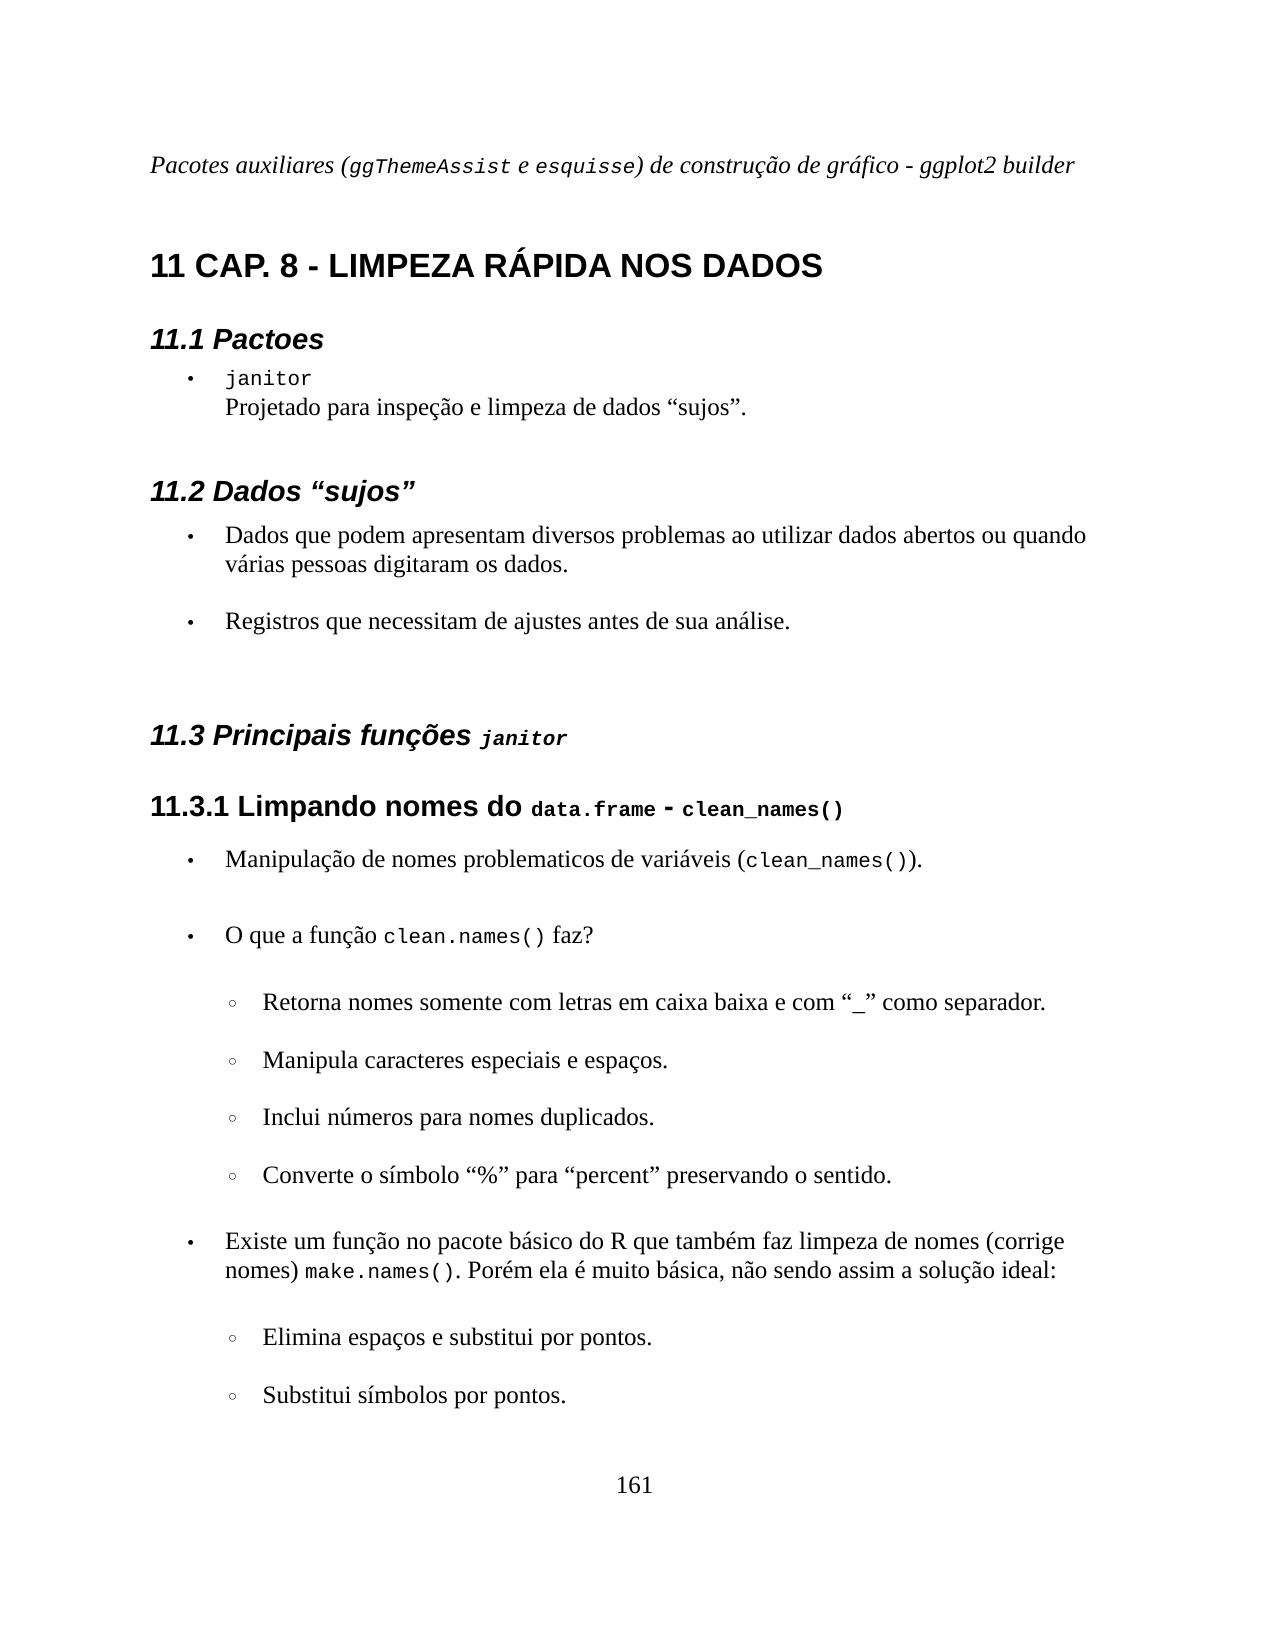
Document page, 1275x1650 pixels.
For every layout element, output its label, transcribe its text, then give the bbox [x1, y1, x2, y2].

list Retorna nomes somente com letras em caixa baixa e com “_” como separador. [225, 987, 1125, 1045]
list janitor Projetado para inspeção e limpeza de dados “sujos”. [187, 368, 1125, 449]
list Dados que podem apresentam diversos problemas ao utilizar dados abertos ou quando várias pessoas digitaram os dados. [187, 520, 1125, 606]
list Manipula caracteres especiais e espaços. [225, 1045, 1125, 1102]
list Existe um função no pacote básico do R que também faz limpeza de nomes (corrige nomes) make.names(). Porém ela é muito básica, não sendo assim a solução ideal: [187, 1226, 1125, 1313]
list Registros que necessitam de ajustes antes de sua análise. [187, 606, 1125, 664]
subtitle 11.3.1 Limpando nomes do data.frame - clean_names() [150, 789, 1125, 822]
subtitle 11.2 Dados “sujos” [150, 474, 1125, 508]
list Manipulação de nomes problematicos de variáveis (clean_names()). [187, 844, 1125, 902]
list Inclui números para nomes duplicados. [225, 1102, 1125, 1160]
list O que a função clean.names() faz? [187, 920, 1125, 978]
list Elimina espaços e substitui por pontos. [225, 1322, 1125, 1380]
subtitle 11 CAP. 8 - LIMPEZA RÁPIDA NOS DADOS [150, 246, 1125, 284]
list Substitui símbolos por pontos. [225, 1380, 1125, 1437]
subtitle 11.3 Principais funções janitor [150, 718, 1125, 751]
subtitle 11.1 Pactoes [150, 322, 1125, 356]
list Converte o símbolo “%” para “percent” preservando o sentido. [225, 1160, 1125, 1217]
text Pacotes auxiliares (ggThemeAssist e esquisse) de construção de gráfico - ggplot2 builder [150, 150, 1125, 179]
